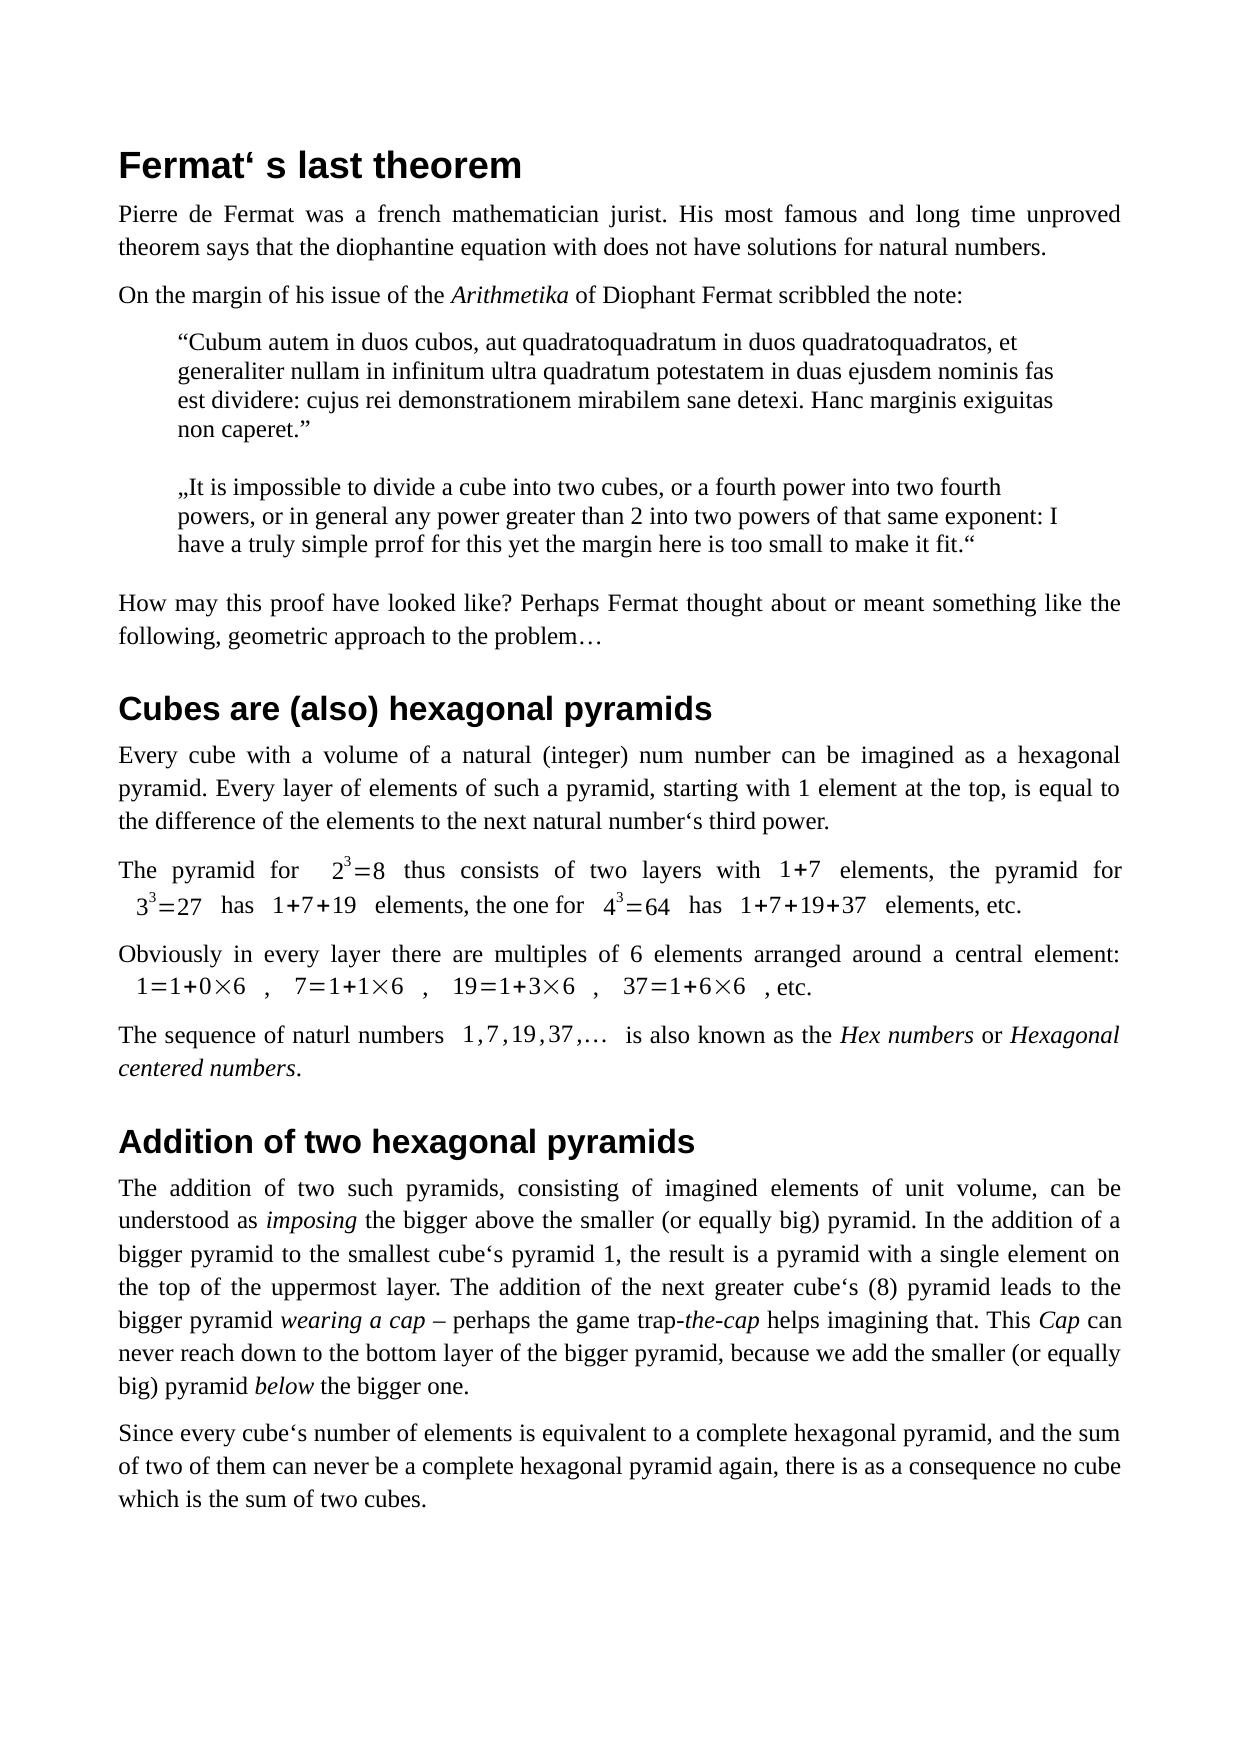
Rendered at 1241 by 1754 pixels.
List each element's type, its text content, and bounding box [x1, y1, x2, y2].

text The pyramid for thus consists of two layers withelements, the pyramid forhaselements, the one forhaselements, etc. [118, 854, 1122, 921]
subtitle Cubes are (also) hexagonal pyramids [118, 689, 1122, 728]
text The addition of two such pyramids, consisting of imagined elements of unit volume, can be understood as imposing the bigger above the smaller (or equally big) pyramid. In the addition of a bigger pyramid to the smallest cube‘s pyramid 1, the result is a pyramid with a single element on the top of the uppermost layer. The addition of the next greater cube‘s (8) pyramid leads to the bigger pyramid wearing a cap – perhaps the game trap-the-cap helps imagining that. This Cap can never reach down to the bottom layer of the bigger pyramid, because we add the smaller (or equally big) pyramid below the bigger one. [118, 1173, 1122, 1399]
text Pierre de Fermat was a french mathematician jurist. His most famous and long time unproved theorem says that the diophantine equation with does not have solutions for natural numbers. [118, 199, 1122, 261]
text “Cubum autem in duos cubos, aut quadratoquadratum in duos quadratoquadratos, et generaliter nullam in infinitum ultra quadratum potestatem in duas ejusdem nominis fas est dividere: cujus rei demonstrationem mirabilem sane detexi. Hanc marginis exiguitas non caperet.” [177, 327, 1063, 442]
text Since every cube‘s number of elements is equivalent to a complete hexagonal pyramid, and the sum of two of them can never be a complete hexagonal pyramid again, there is as a consequence no cube which is the sum of two cubes. [118, 1418, 1122, 1513]
text Obviously in every layer there are multiples of 6 elements arranged around a central element:, , , , etc. [118, 939, 1122, 1001]
text Every cube with a volume of a natural (integer) num number can be imagined as a hexagonal pyramid. Every layer of elements of such a pyramid, starting with 1 element at the top, is equal to the difference of the elements to the next natural number‘s third power. [118, 740, 1122, 835]
subtitle Addition of two hexagonal pyramids [118, 1121, 1122, 1160]
text „It is impossible to divide a cube into two cubes, or a fourth power into two fourth powers, or in general any power greater than 2 into two powers of that same exponent: I have a truly simple prrof for this yet the margin here is too small to make it fit.“ [177, 472, 1063, 558]
subtitle Fermat‘ s last theorem [118, 143, 1122, 187]
text The sequence of naturl numbersis also known as the Hex numbers or Hexagonal centered numbers. [118, 1020, 1122, 1082]
text How may this proof have looked like? Perhaps Fermat thought about or meant something like the following, geometric approach to the problem… [118, 588, 1122, 649]
text On the margin of his issue of the Arithmetika of Diophant Fermat scribbled the note: [118, 280, 1122, 309]
